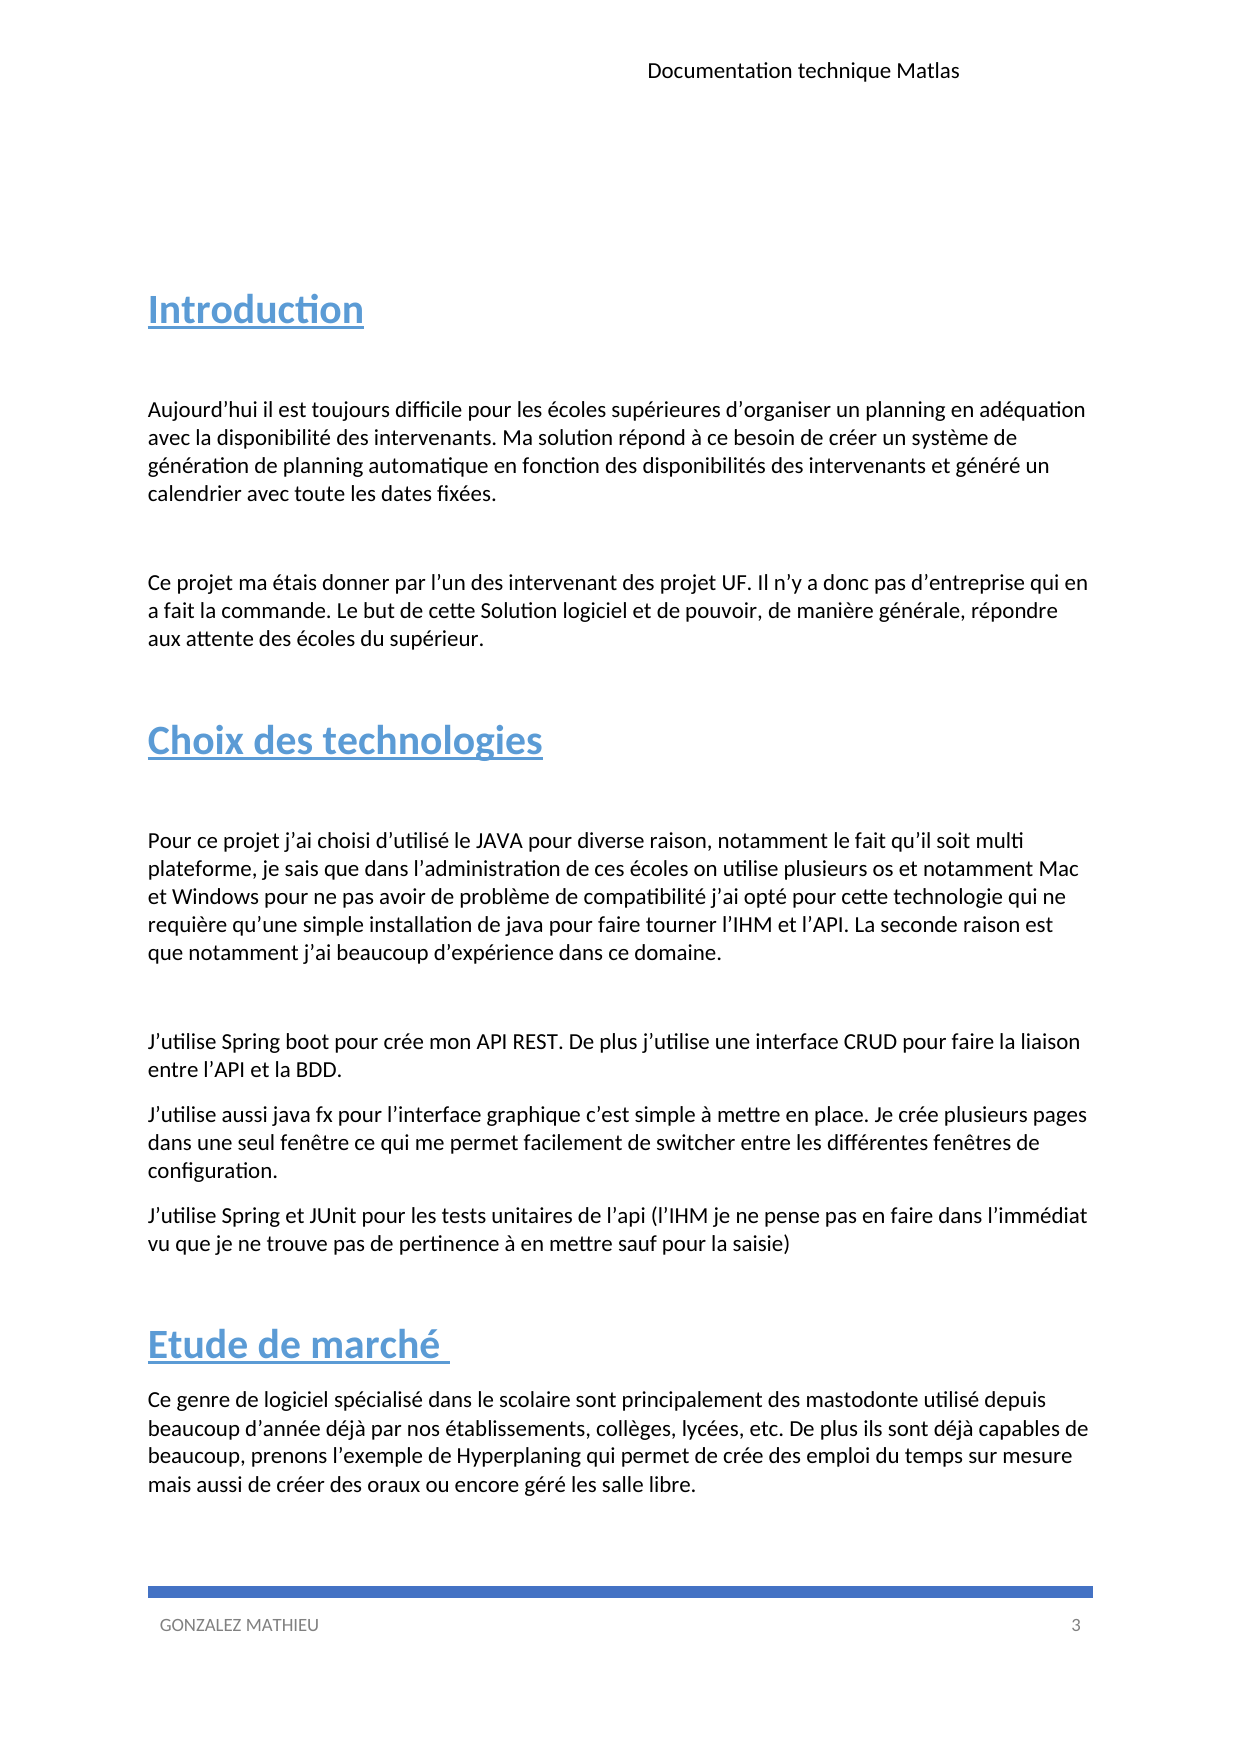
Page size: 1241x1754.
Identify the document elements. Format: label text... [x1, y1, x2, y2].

text J’utilise Spring boot pour crée mon API REST. De plus j’utilise une interface CRUD pour faire la liaison entre l’API et la BDD. [148, 1027, 1093, 1083]
text Ce projet ma étais donner par l’un des intervenant des projet UF. Il n’y a donc pas d’entreprise qui en a fait la commande. Le but de cette Solution logiciel et de pouvoir, de manière générale, répondre aux attente des écoles du supérieur. [148, 568, 1093, 652]
text Pour ce projet j’ai choisi d’utilisé le JAVA pour diverse raison, notamment le fait qu’il soit multi plateforme, je sais que dans l’administration de ces écoles on utilise plusieurs os et notamment Mac et Windows pour ne pas avoir de problème de compatibilité j’ai opté pour cette technologie qui ne requière qu’une simple installation de java pour faire tourner l’IHM et l’API. La seconde raison est que notamment j’ai beaucoup d’expérience dans ce domaine. [148, 826, 1093, 966]
subtitle Etude de marché [148, 1318, 1093, 1369]
text Ce genre de logiciel spécialisé dans le scolaire sont principalement des mastodonte utilisé depuis beaucoup d’année déjà par nos établissements, collèges, lycées, etc. De plus ils sont déjà capables de beaucoup, prenons l’exemple de Hyperplaning qui permet de crée des emploi du temps sur mesure mais aussi de créer des oraux ou encore géré les salle libre. [148, 1386, 1093, 1498]
subtitle Introduction [148, 283, 1093, 333]
text Aujourd’hui il est toujours difficile pour les écoles supérieures d’organiser un planning en adéquation avec la disponibilité des intervenants. Ma solution répond à ce besoin de créer un système de génération de planning automatique en fonction des disponibilités des intervenants et généré un calendrier avec toute les dates fixées. [148, 395, 1093, 507]
text J’utilise Spring et JUnit pour les tests unitaires de l’api (l’IHM je ne pense pas en faire dans l’immédiat vu que je ne trouve pas de pertinence à en mettre sauf pour la saisie) [148, 1201, 1093, 1257]
subtitle Choix des technologies [148, 714, 1093, 764]
text J’utilise aussi java fx pour l’interface graphique c’est simple à mettre en place. Je crée plusieurs pages dans une seul fenêtre ce qui me permet facilement de switcher entre les différentes fenêtres de configuration. [148, 1100, 1093, 1184]
